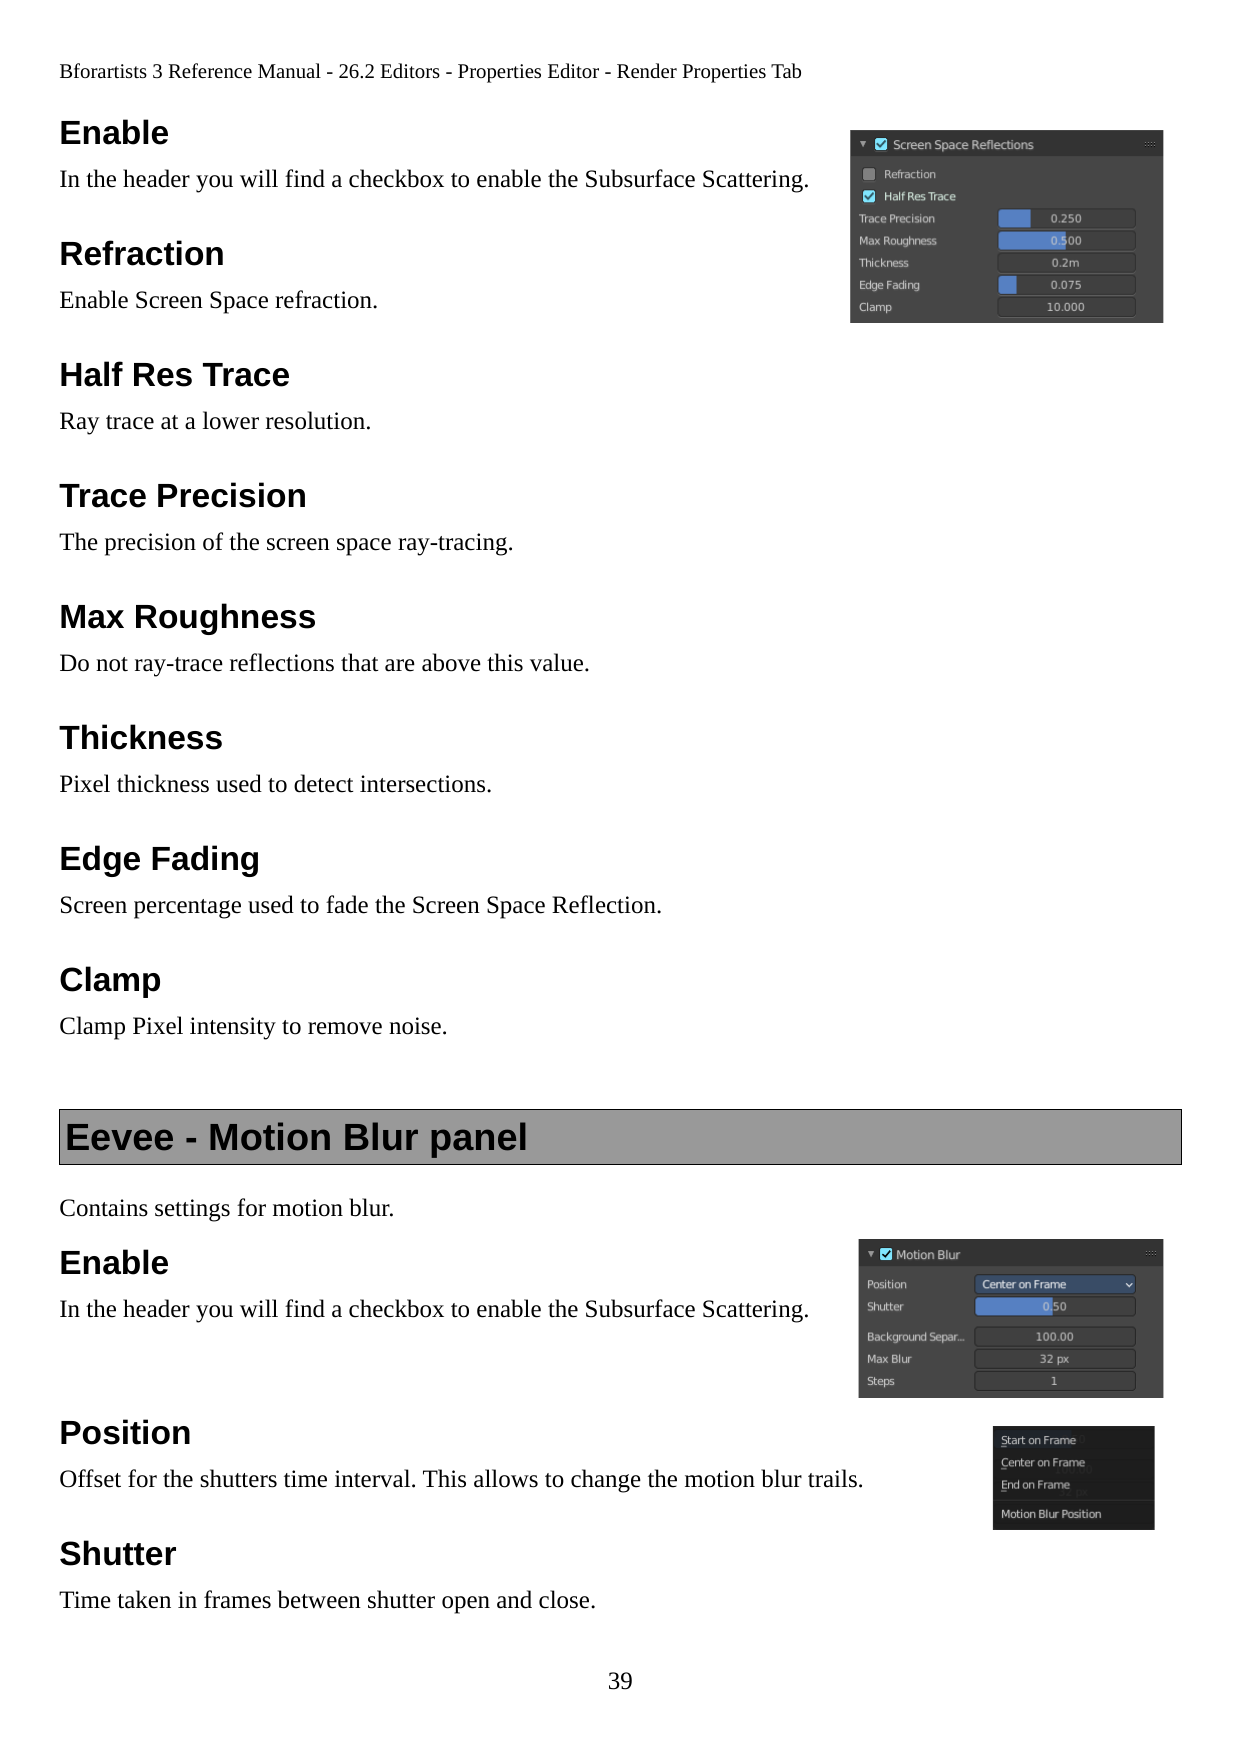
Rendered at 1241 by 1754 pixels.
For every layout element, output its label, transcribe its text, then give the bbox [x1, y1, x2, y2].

table_header Eevee - Motion Blur panel [60, 1110, 1181, 1164]
picture [858, 1239, 1164, 1398]
subtitle Edge Fading [59, 839, 1181, 877]
text Enable Screen Space refraction. [59, 285, 850, 313]
subtitle [1164, 234, 1181, 272]
picture [850, 130, 1164, 323]
subtitle Max Roughness [59, 597, 1181, 635]
subtitle Shutter [59, 1534, 1181, 1573]
text In the header you will find a checkbox to enable the Subsurface Scattering. [59, 164, 850, 192]
picture [992, 1426, 1155, 1530]
subtitle Enable [59, 113, 1181, 151]
text The precision of the screen space ray-tracing. [59, 527, 1181, 556]
subtitle Position [59, 1413, 1181, 1452]
subtitle [1164, 1243, 1181, 1281]
subtitle Clamp [59, 960, 1181, 998]
subtitle Thickness [59, 718, 1181, 756]
text Time taken in frames between shutter open and close. [59, 1585, 1181, 1614]
text Offset for the shutters time interval. This allows to change the motion blur trails. [59, 1464, 992, 1493]
text Ray trace at a lower resolution. [59, 406, 1181, 434]
subtitle Enable [59, 1243, 858, 1281]
text Clamp Pixel intensity to remove noise. [59, 1011, 1181, 1040]
text Contains settings for motion blur. [59, 1193, 1181, 1222]
text Do not ray-trace reflections that are above this value. [59, 648, 1181, 677]
subtitle Trace Precision [59, 476, 1181, 514]
text Screen percentage used to fade the Screen Space Reflection. [59, 890, 1181, 919]
text In the header you will find a checkbox to enable the Subsurface Scattering. [59, 1294, 858, 1323]
subtitle Half Res Trace [59, 355, 1181, 393]
subtitle Refraction [59, 234, 850, 272]
text Pixel thickness used to detect intersections. [59, 769, 1181, 798]
